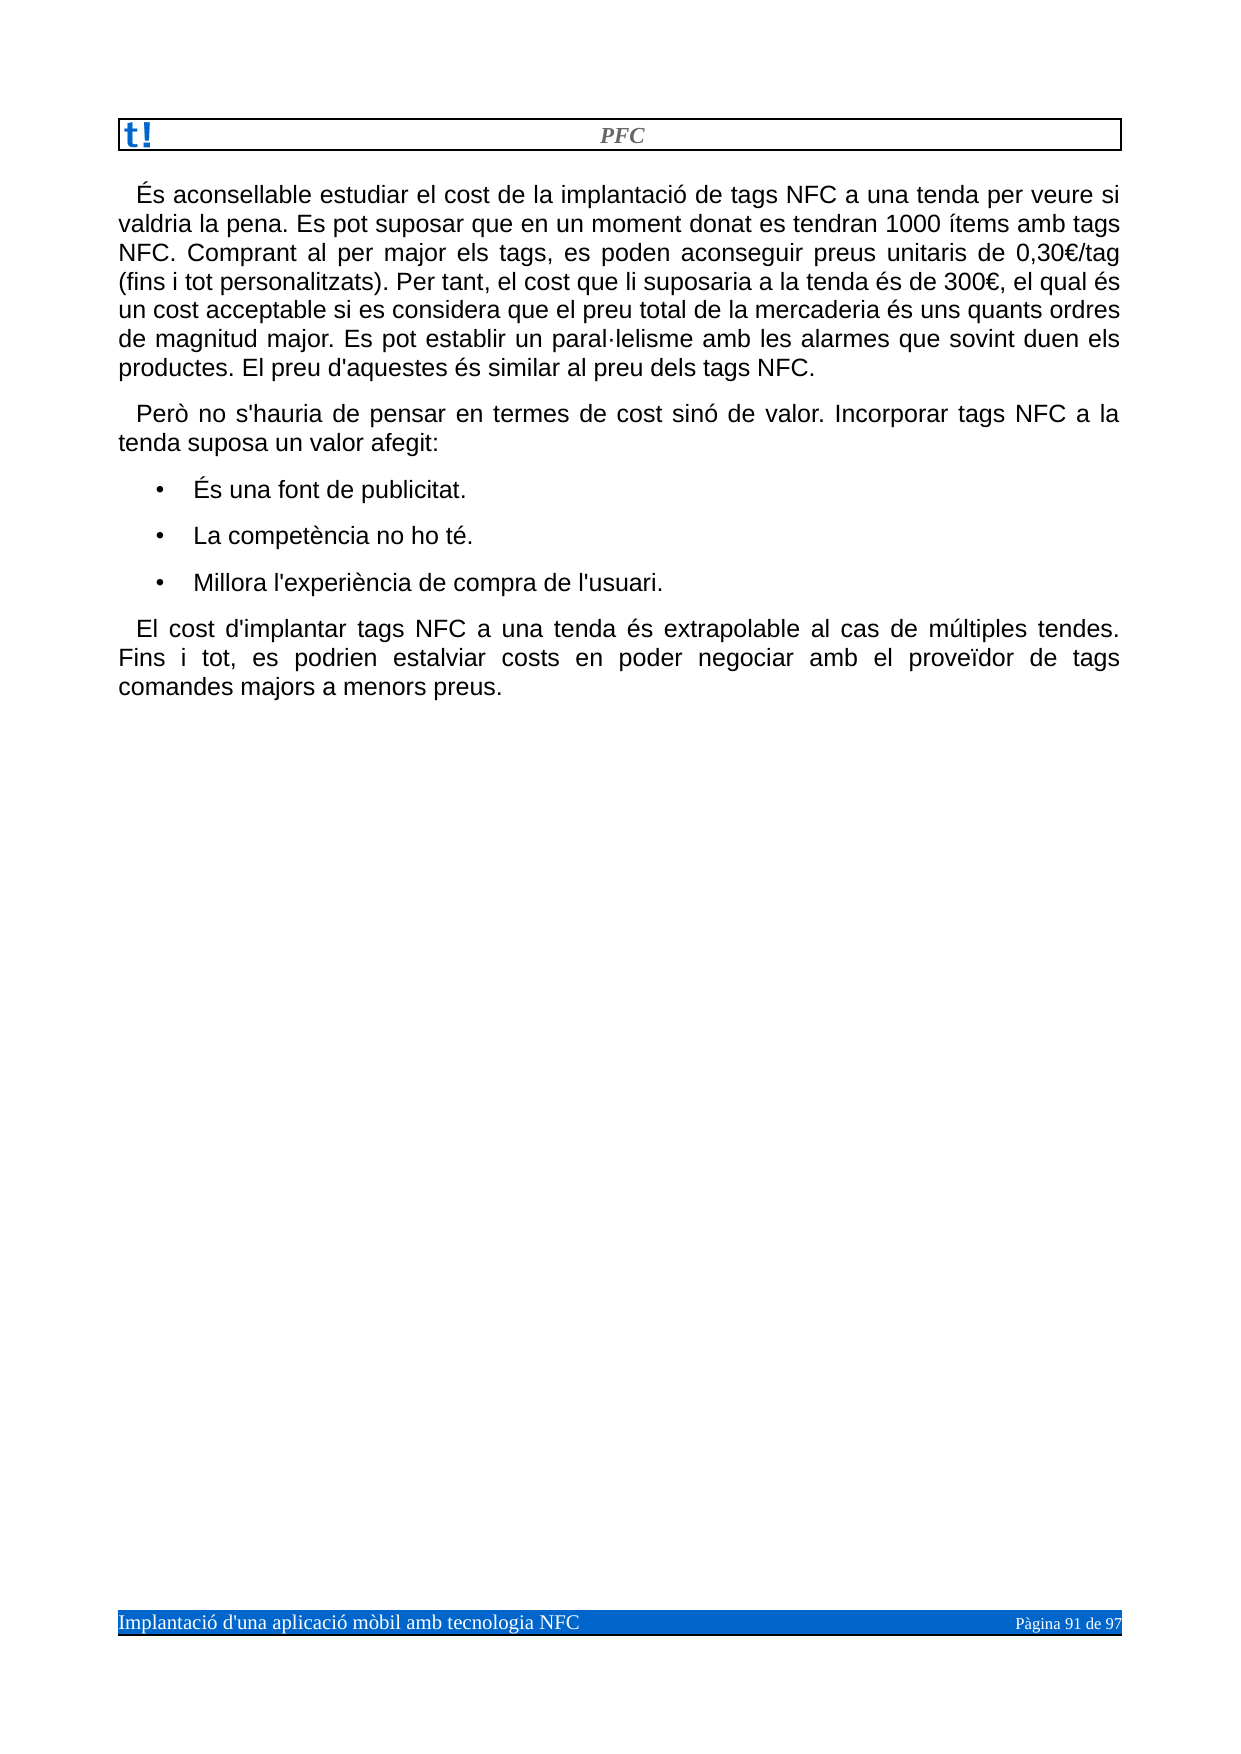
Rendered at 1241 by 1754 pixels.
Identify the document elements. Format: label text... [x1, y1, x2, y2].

picture [123, 121, 151, 148]
list És una font de publicitat. [156, 475, 1122, 503]
text És aconsellable estudiar el cost de la implantació de tags NFC a una tenda per veure si valdria la pena. Es pot suposar que en un moment donat es tendran 1000 ítems amb tags NFC. Comprant al per major els tags, es poden aconseguir preus unitaris de 0,30€/tag (fins i tot personalitzats). Per tant, el cost que li suposaria a la tenda és de 300€, el qual és un cost acceptable si es considera que el preu total de la mercaderia és uns quants ordres de magnitud major. Es pot establir un paral·lelisme amb les alarmes que sovint duen els productes. El preu d'aquestes és similar al preu dels tags NFC. [118, 181, 1122, 382]
list La competència no ho té. [156, 521, 1122, 550]
text Però no s'hauria de pensar en termes de cost sinó de valor. Incorporar tags NFC a la tenda suposa un valor afegit: [118, 399, 1122, 457]
list Millora l'experiència de compra de l'usuari. [156, 568, 1122, 597]
text El cost d'implantar tags NFC a una tenda és extrapolable al cas de múltiples tendes. Fins i tot, es podrien estalviar costs en poder negociar amb el proveïdor de tags comandes majors a menors preus. [118, 614, 1122, 701]
